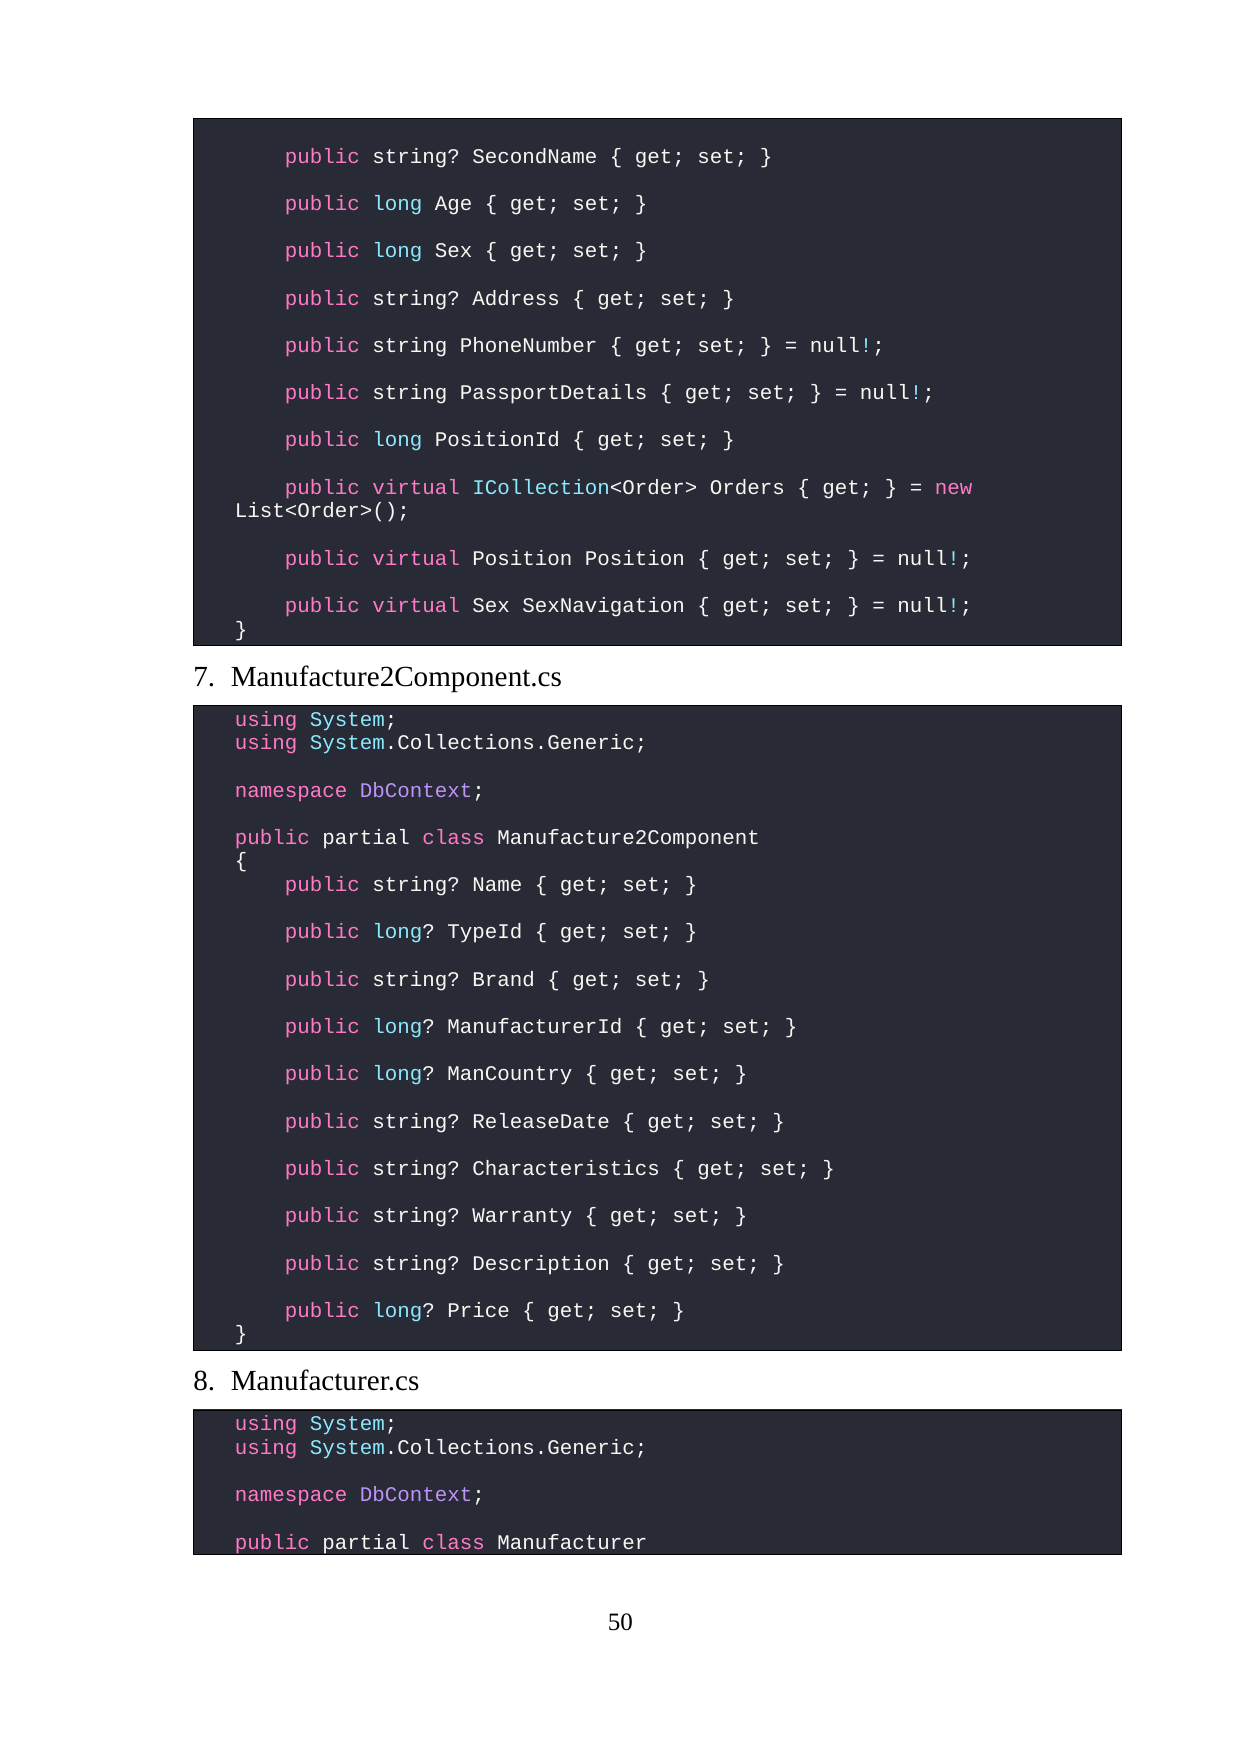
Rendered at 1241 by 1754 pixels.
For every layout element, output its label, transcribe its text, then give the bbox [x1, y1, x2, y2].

list } [194, 615, 1121, 645]
list Manufacture2Component.cs [193, 659, 1122, 692]
list using System.Collections.Generic; [194, 728, 1121, 752]
list public string? ReleaseDate { get; set; } [194, 1107, 1121, 1130]
list public partial class Manufacturer [194, 1528, 1121, 1554]
list } [194, 1319, 1121, 1350]
list public string? Address { get; set; } [194, 284, 1121, 307]
list public string? Name { get; set; } [194, 870, 1121, 894]
list public string PhoneNumber { get; set; } = null!; [194, 331, 1121, 354]
list { [194, 847, 1121, 870]
list public string PassportDetails { get; set; } = null!; [194, 378, 1121, 402]
list public long PositionId { get; set; } [194, 426, 1121, 449]
list public virtual ICollection<Order> Orders { get; } = new List<Order>(); [194, 473, 1121, 520]
list public string? SecondName { get; set; } [194, 142, 1121, 165]
list public long Sex { get; set; } [194, 236, 1121, 260]
list public virtual Sex SexNavigation { get; set; } = null!; [194, 591, 1121, 615]
list public virtual Position Position { get; set; } = null!; [194, 544, 1121, 567]
list public string? Characteristics { get; set; } [194, 1154, 1121, 1178]
list public long? TypeId { get; set; } [194, 917, 1121, 941]
list using System.Collections.Generic; [194, 1433, 1121, 1457]
list public long Age { get; set; } [194, 189, 1121, 213]
list public partial class Manufacture2Component [194, 823, 1121, 847]
list public long? Price { get; set; } [194, 1296, 1121, 1319]
list public long? ManufacturerId { get; set; } [194, 1012, 1121, 1036]
list public string? Brand { get; set; } [194, 965, 1121, 988]
list using System; [194, 1411, 1121, 1433]
list using System; [194, 706, 1121, 728]
list public string? Warranty { get; set; } [194, 1201, 1121, 1225]
list namespace DbContext; [194, 1480, 1121, 1504]
list public string? Description { get; set; } [194, 1248, 1121, 1272]
list public long? ManCountry { get; set; } [194, 1059, 1121, 1083]
list namespace DbContext; [194, 776, 1121, 799]
list Manufacturer.cs [193, 1363, 1122, 1397]
